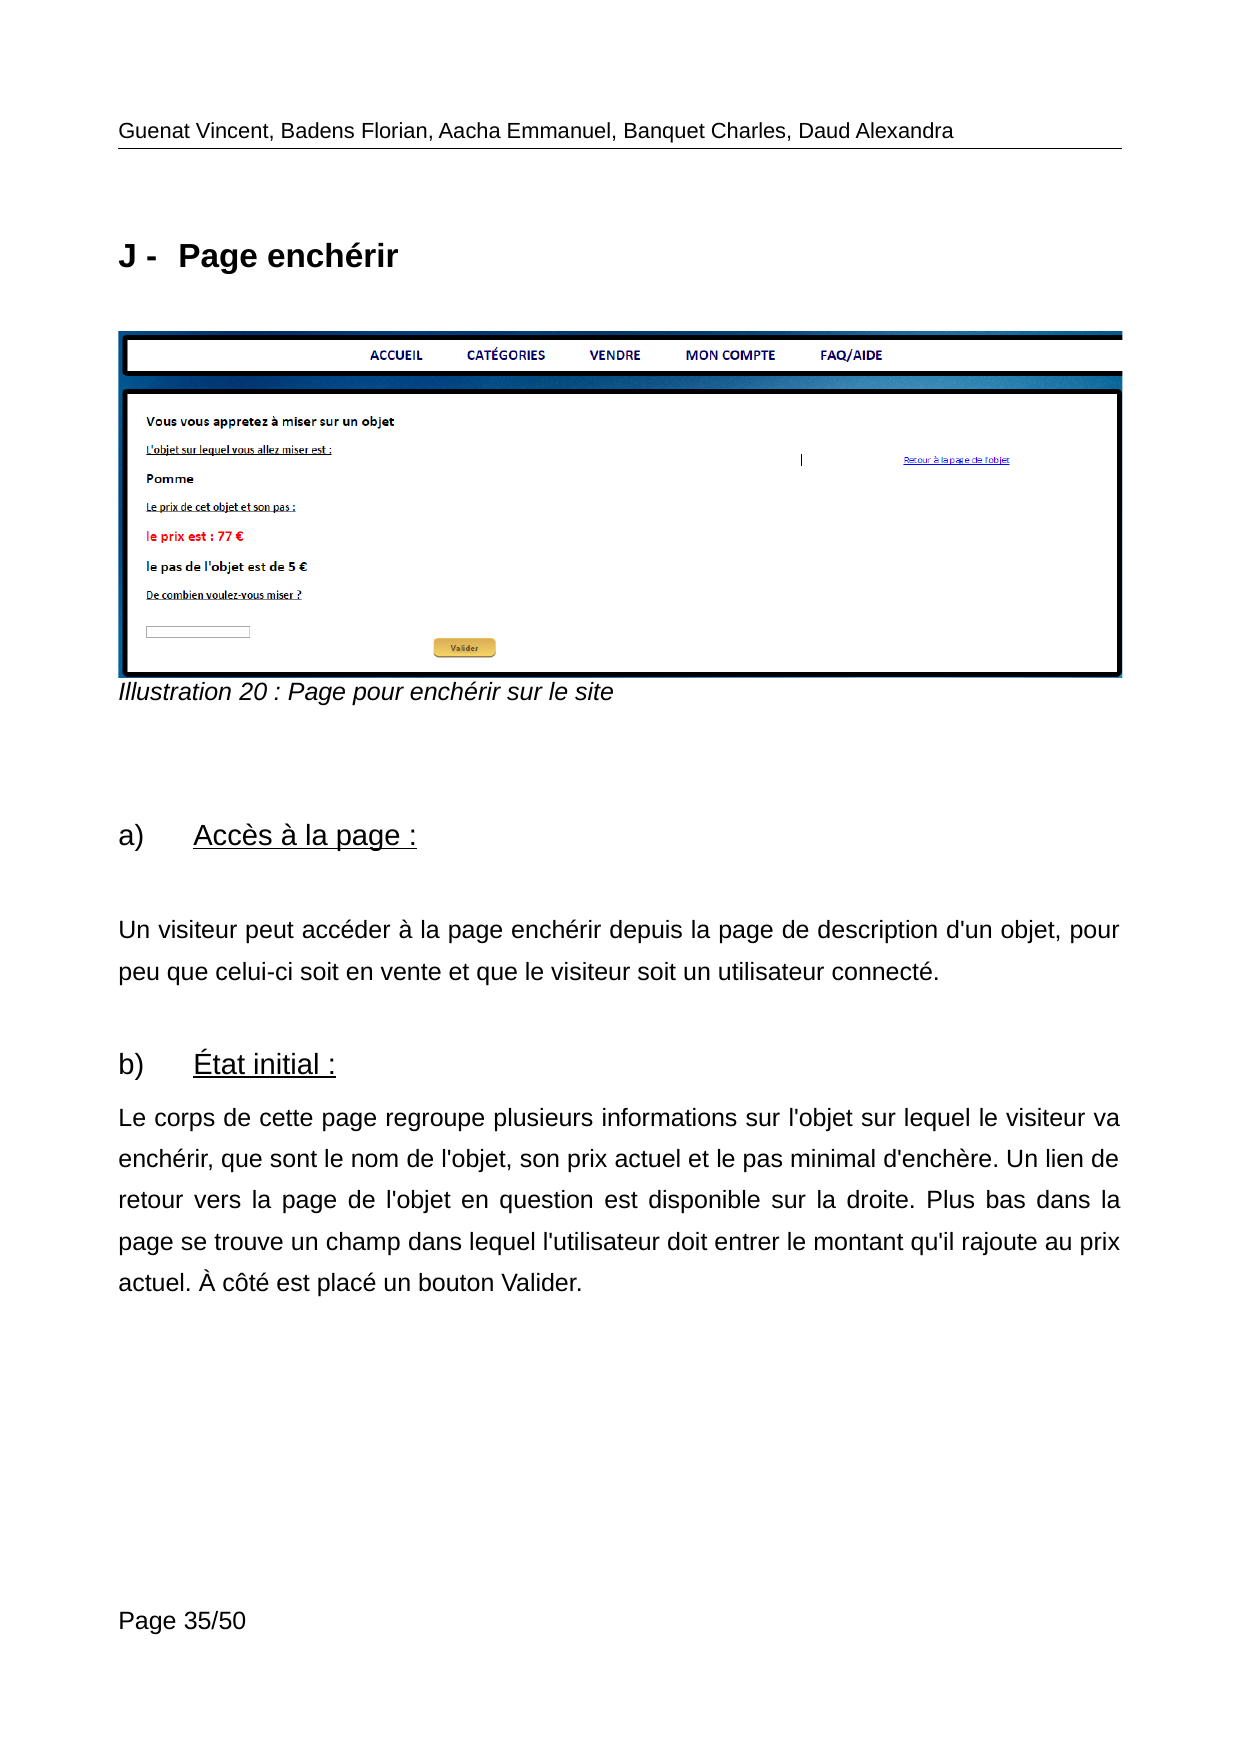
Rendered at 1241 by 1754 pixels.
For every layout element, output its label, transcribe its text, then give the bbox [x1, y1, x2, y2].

subtitle Accès à la page : [118, 818, 1122, 852]
subtitle Page enchérir [118, 236, 1122, 274]
text Un visiteur peut accéder à la page enchérir depuis la page de description d'un objet, pour peu que celui-ci soit en vente et que le visiteur soit un utilisateur connecté. [118, 906, 1122, 988]
text Illustration 20 : Page pour enchérir sur le site [118, 678, 1122, 706]
text Le corps de cette page regroupe plusieurs informations sur l'objet sur lequel le visiteur va enchérir, que sont le nom de l'objet, son prix actuel et le pas minimal d'enchère. Un lien de retour vers la page de l'objet en question est disponible sur la droite. Plus bas dans la page se trouve un champ dans lequel l'utilisateur doit entrer le montant qu'il rajoute au prix actuel. À côté est placé un bouton Valider. [118, 1093, 1122, 1300]
subtitle État initial : [118, 1047, 1122, 1081]
picture [118, 331, 1123, 678]
